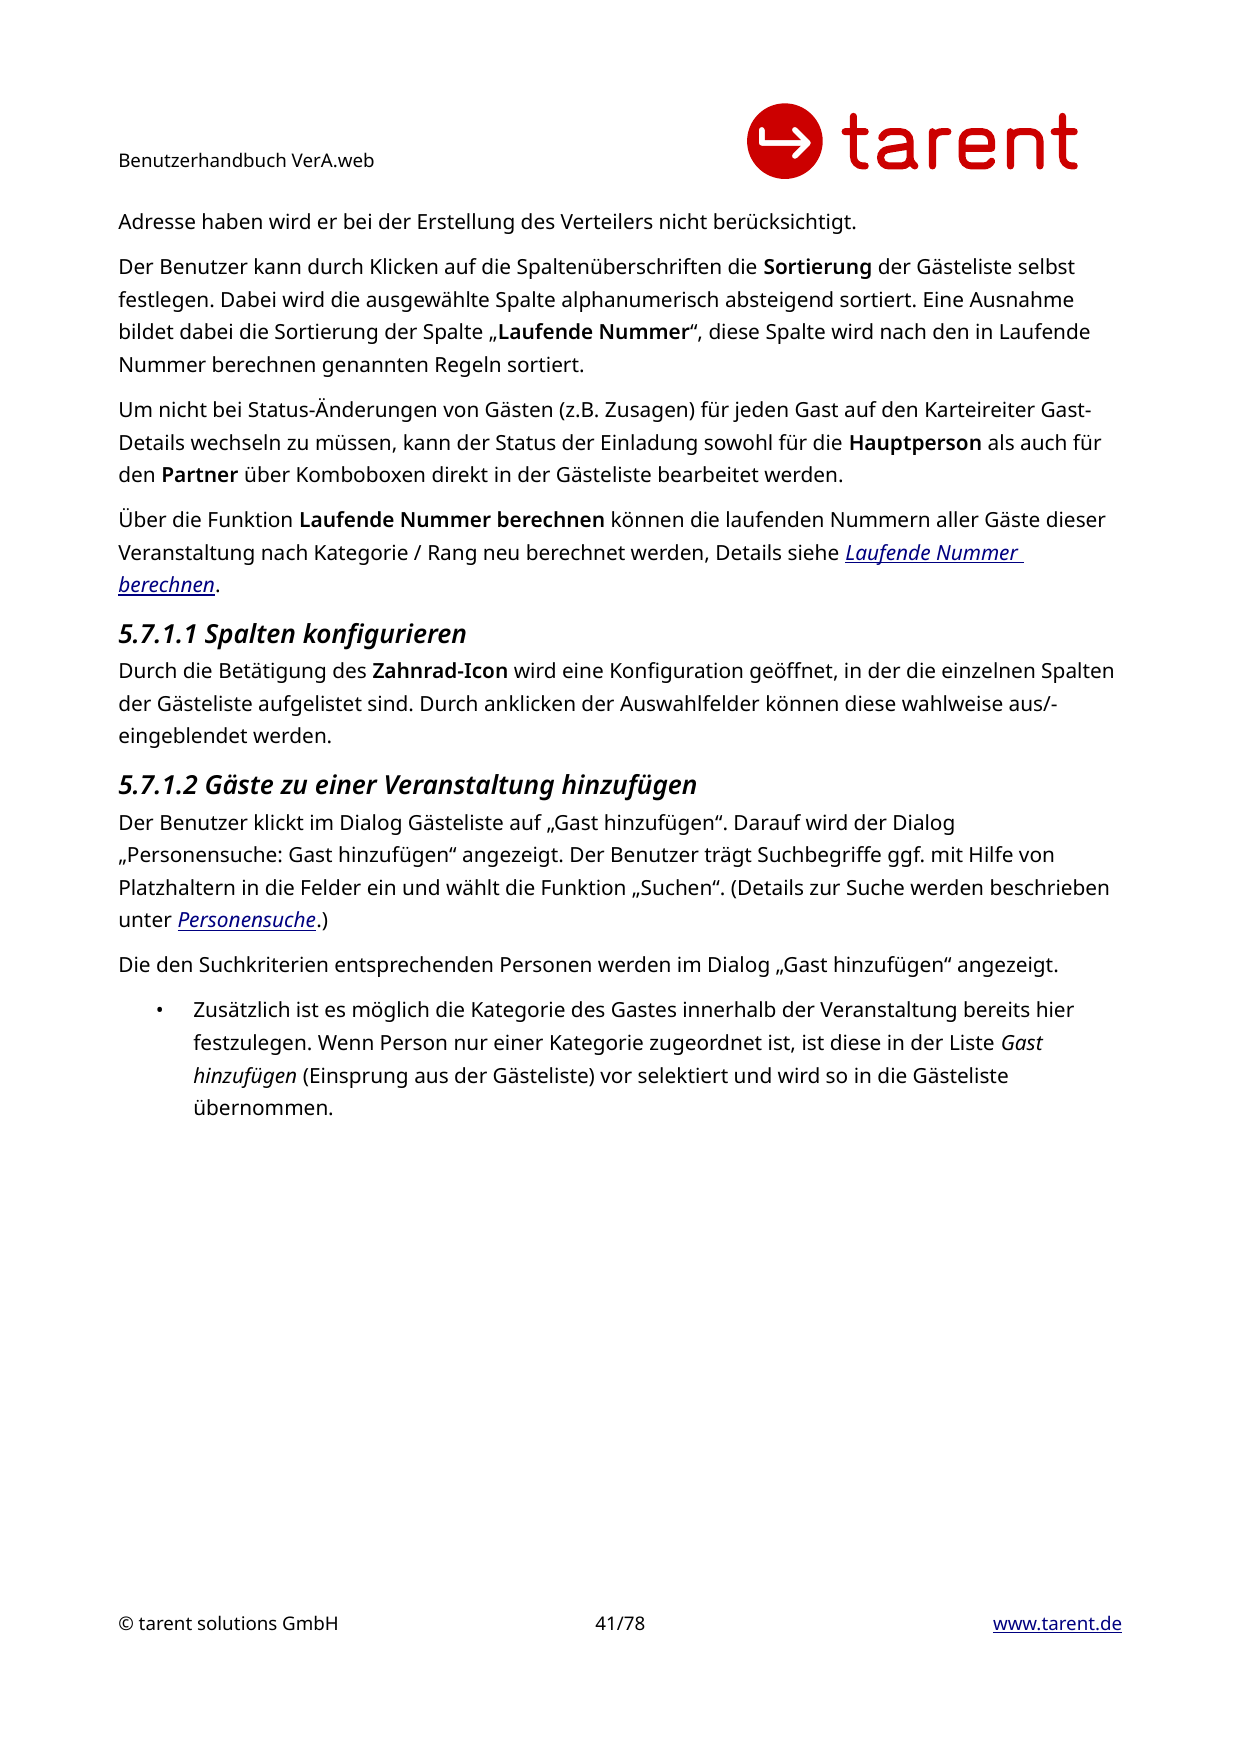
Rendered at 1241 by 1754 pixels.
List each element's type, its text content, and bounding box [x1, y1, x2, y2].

subtitle Spalten konfigurieren [118, 615, 1122, 651]
text Um nicht bei Status-Änderungen von Gästen (z.B. Zusagen) für jeden Gast auf den Karteireiter Gast-Details wechseln zu müssen, kann der Status der Einladung sowohl für die Hauptperson als auch für den Partner über Komboboxen direkt in der Gästeliste bearbeitet werden. [118, 395, 1122, 489]
subtitle Gäste zu einer Veranstaltung hinzufügen [118, 767, 1122, 802]
text Über die Funktion Laufende Nummer berechnen können die laufenden Nummern aller Gäste dieser Veranstaltung nach Kategorie / Rang neu berechnet werden, Details siehe Laufende Nummer berechnen. [118, 505, 1122, 599]
list Zusätzlich ist es möglich die Kategorie des Gastes innerhalb der Veranstaltung bereits hier festzulegen. Wenn Person nur einer Kategorie zugeordnet ist, ist diese in der Liste Gast hinzufügen (Einsprung aus der Gästeliste) vor selektiert und wird so in die Gästeliste übernommen. [156, 996, 1122, 1122]
text Durch die Betätigung des Zahnrad-Icon wird eine Konfiguration geöffnet, in der die einzelnen Spalten der Gästeliste aufgelistet sind. Durch anklicken der Auswahlfelder können diese wahlweise aus/-eingeblendet werden. [118, 656, 1122, 750]
text Der Benutzer klickt im Dialog Gästeliste auf „Gast hinzufügen“. Darauf wird der Dialog „Personensuche: Gast hinzufügen“ angezeigt. Der Benutzer trägt Suchbegriffe ggf. mit Hilfe von Platzhaltern in die Felder ein und wählt die Funktion „Suchen“. (Details zur Suche werden beschrieben unter Personensuche.) [118, 808, 1122, 934]
text Adresse haben wird er bei der Erstellung des Verteilers nicht berücksichtigt. [118, 207, 1122, 236]
text Die den Suchkriterien entsprechenden Personen werden im Dialog „Gast hinzufügen“ angezeigt. [118, 951, 1122, 979]
text Der Benutzer kann durch Klicken auf die Spaltenüberschriften die Sortierung der Gästeliste selbst festlegen. Dabei wird die ausgewählte Spalte alphanumerisch absteigend sortiert. Eine Ausnahme bildet dabei die Sortierung der Spalte „Laufende Nummer“, diese Spalte wird nach den in Laufende Nummer berechnen genannten Regeln sortiert. [118, 252, 1122, 378]
